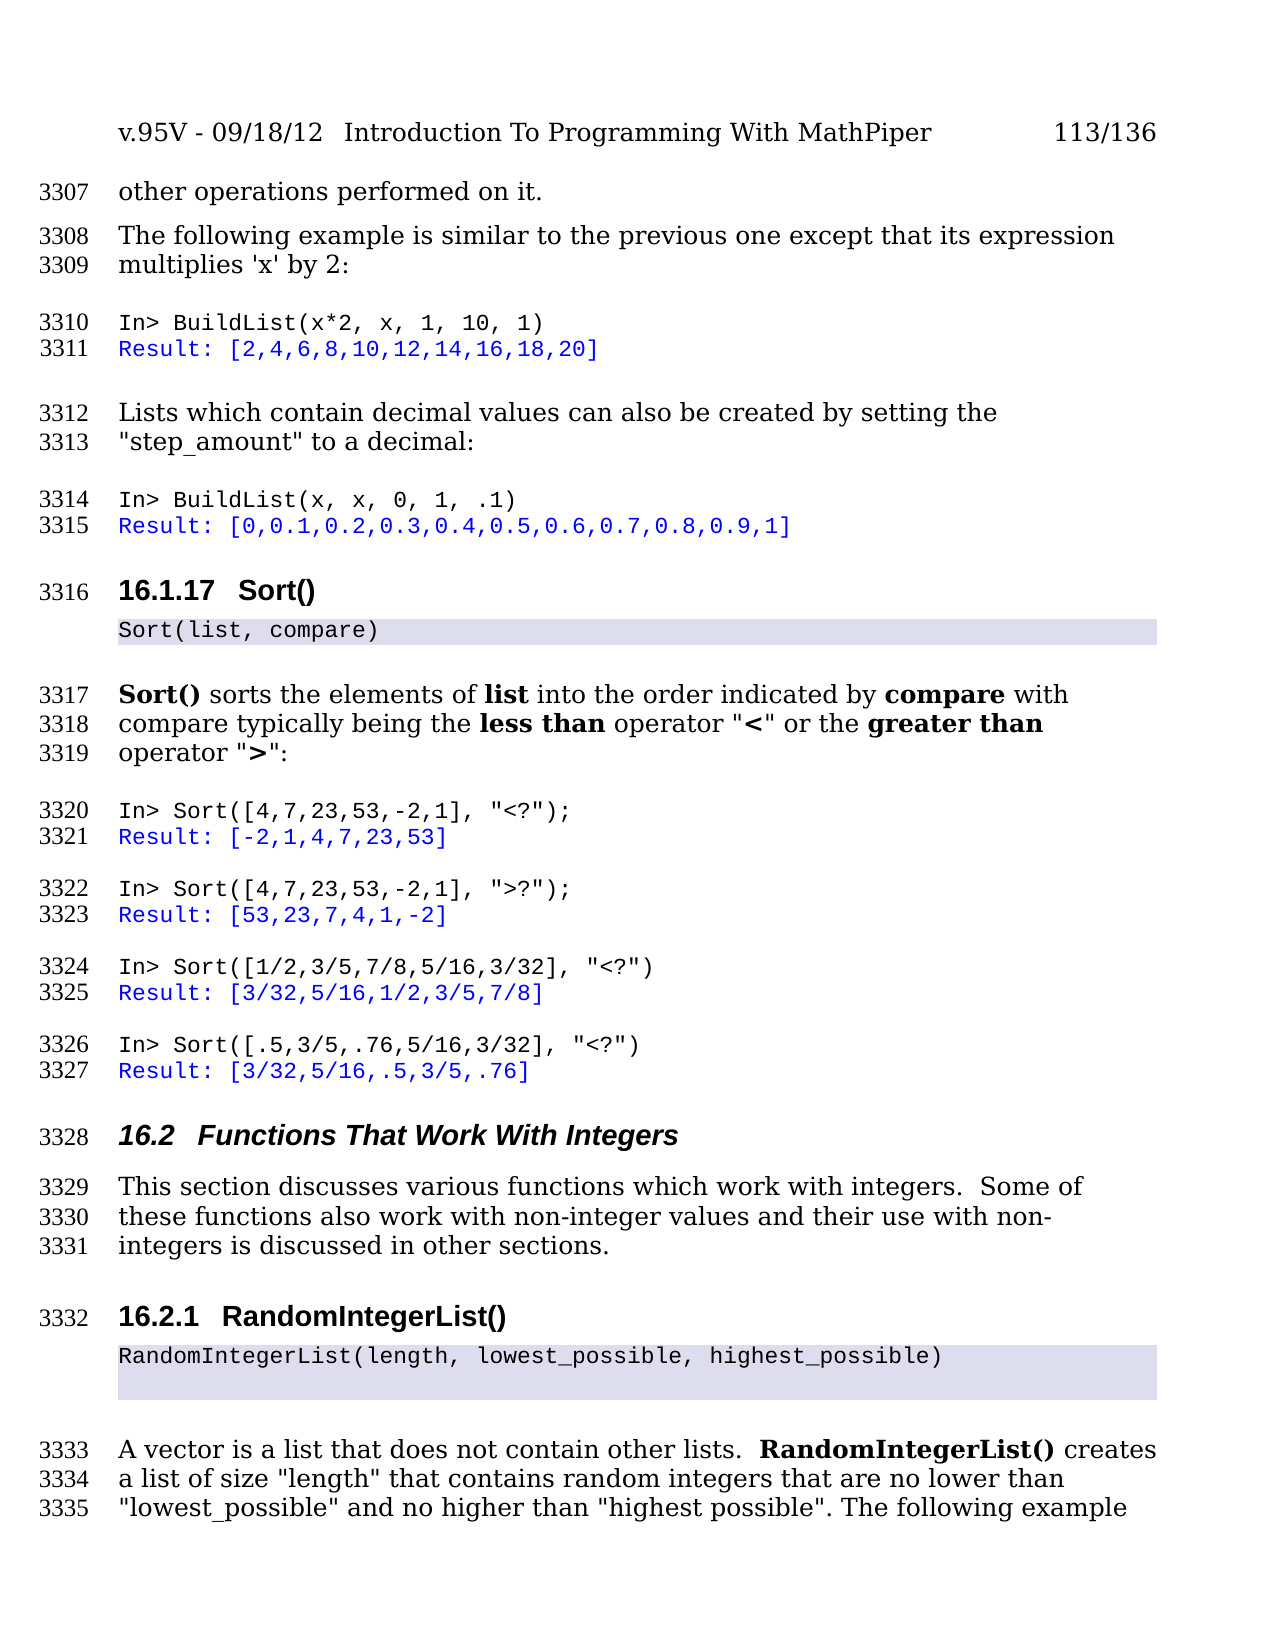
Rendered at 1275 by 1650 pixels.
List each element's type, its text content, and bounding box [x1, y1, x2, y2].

text Result: [3/32,5/16,1/2,3/5,7/8] [118, 981, 1157, 1007]
text Result: [0,0.1,0.2,0.3,0.4,0.5,0.6,0.7,0.8,0.9,1] [118, 514, 1157, 540]
subtitle Functions That Work With Integers [118, 1118, 1157, 1152]
table_header RandomIntegerList(length, lowest_possible, highest_possible) [118, 1345, 1157, 1400]
text This section discusses various functions which work with integers. Some of these functions also work with non-integer values and their use with non-integers is discussed in other sections. [118, 1172, 1157, 1260]
text In> BuildList(x*2, x, 1, 10, 1) [118, 311, 1157, 337]
subtitle RandomIntegerList() [118, 1299, 1157, 1333]
text The following example is similar to the previous one except that its expression multiplies 'x' by 2: [118, 221, 1157, 279]
subtitle Sort() [118, 573, 1157, 607]
text other operations performed on it. [118, 177, 1157, 206]
text Result: [3/32,5/16,.5,3/5,.76] [118, 1059, 1157, 1085]
text Lists which contain decimal values can also be created by setting the "step_amount" to a decimal: [118, 398, 1157, 456]
text Result: [-2,1,4,7,23,53] [118, 826, 1157, 852]
text Result: [53,23,7,4,1,-2] [118, 903, 1157, 929]
text In> Sort([1/2,3/5,7/8,5/16,3/32], "<?") [118, 955, 1157, 981]
table_header Sort(list, compare) [118, 619, 1157, 645]
text In> Sort([4,7,23,53,-2,1], ">?"); [118, 877, 1157, 903]
text In> Sort([.5,3/5,.76,5/16,3/32], "<?") [118, 1033, 1157, 1059]
text A vector is a list that does not contain other lists. RandomIntegerList() creates a list of size "length" that contains random integers that are no lower than "lowest_possible" and no higher than "highest possible". The following example [118, 1435, 1157, 1523]
text Result: [2,4,6,8,10,12,14,16,18,20] [118, 337, 1157, 363]
text Sort() sorts the elements of list into the order indicated by compare with compare typically being the less than operator "<" or the greater than operator ">": [118, 679, 1157, 768]
text In> Sort([4,7,23,53,-2,1], "<?"); [118, 800, 1157, 826]
text In> BuildList(x, x, 0, 1, .1) [118, 488, 1157, 514]
